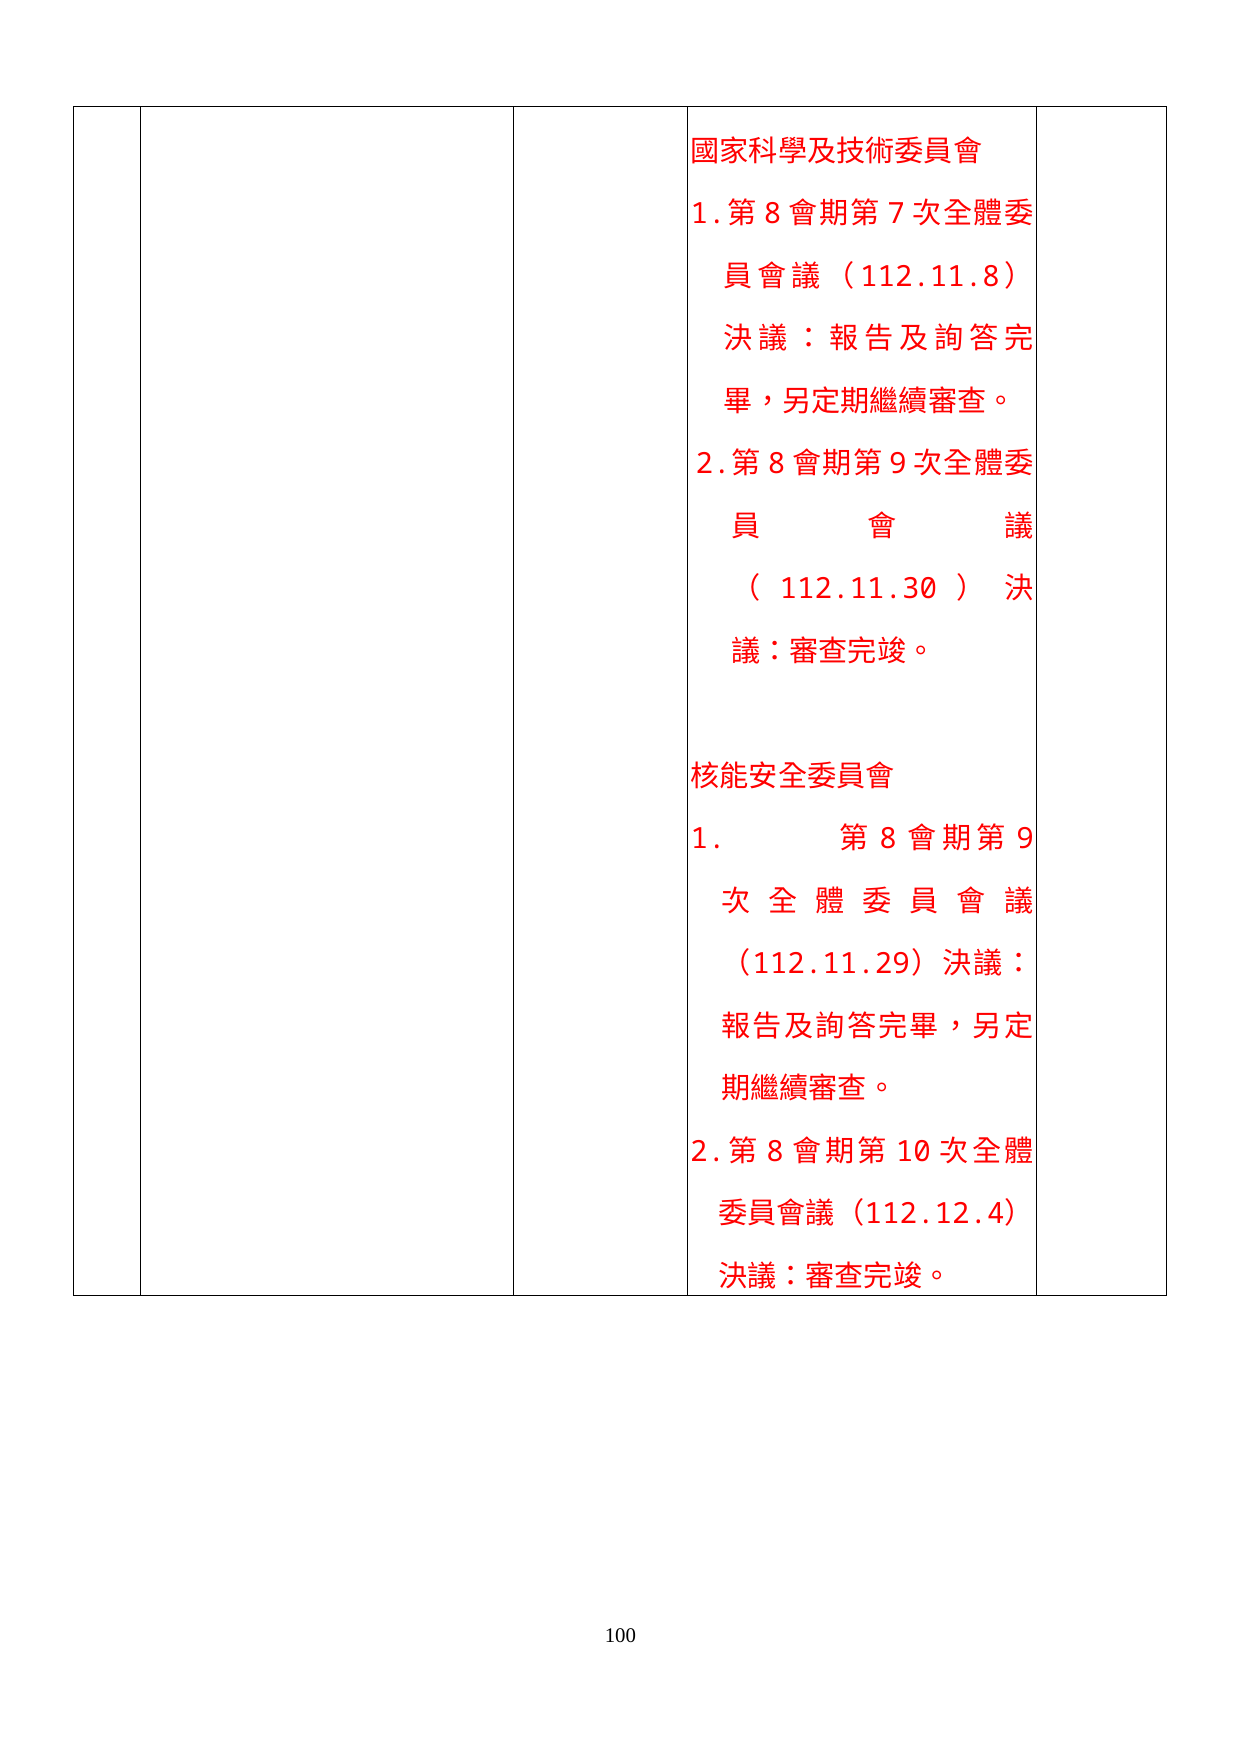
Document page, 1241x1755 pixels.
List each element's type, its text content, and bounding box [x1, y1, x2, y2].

table_cell [74, 107, 140, 1294]
table_cell 國家科學及技術委員會 1.第8會期第7次全體委員會議（112.11.8）決議：報告及詢答完畢，另定期繼續審查。 2.第8會期第9次全體委員會議（112.11.30）決議：審查完竣。 核能安全委員會 第8會期第9次全體委員會議（112.11.29）決議：報告及詢答完畢，另定期繼續審查。 2.第8會期第10次全體委員會議（112.12.4）決議：審查完竣。 [688, 107, 1036, 1294]
table_cell [1037, 107, 1166, 1294]
table_cell [514, 107, 687, 1294]
table_cell [141, 107, 513, 1294]
